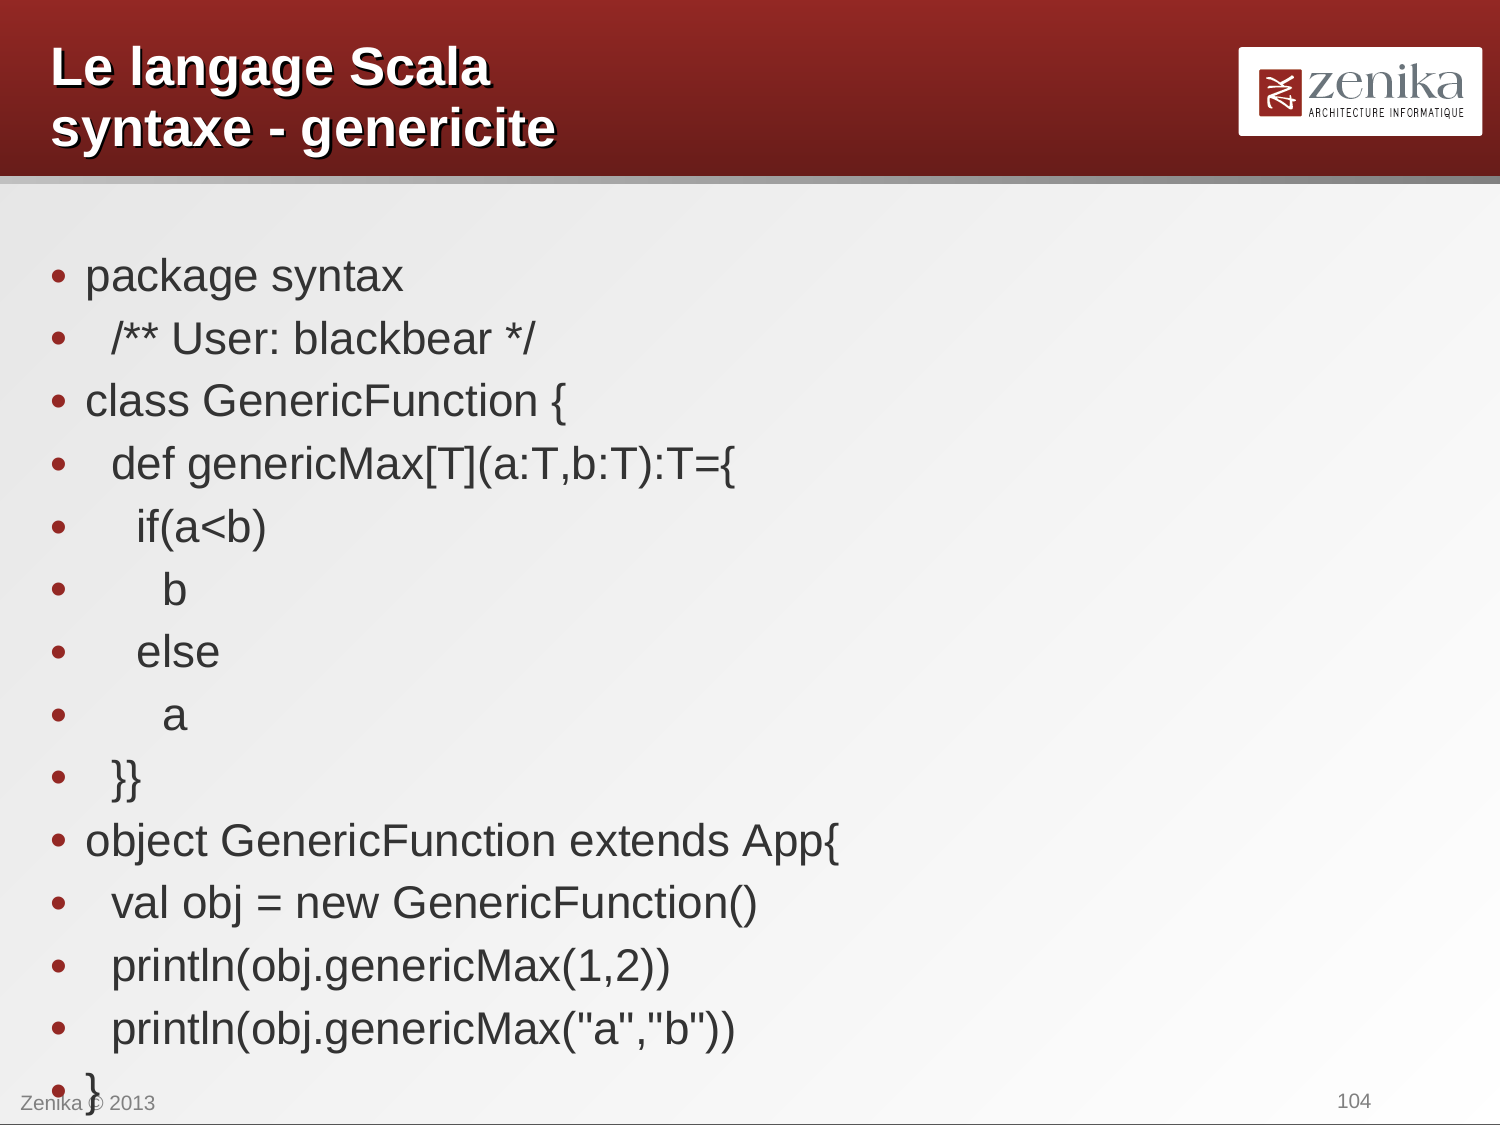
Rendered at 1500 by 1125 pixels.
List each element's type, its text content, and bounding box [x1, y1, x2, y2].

title Le langage Scala syntaxe - genericite [50, 15, 1206, 180]
list package syntax /** User: blackbear */ class GenericFunction { def genericMax[T](a:T,b:T):T={ if(a<b) b else a }} object GenericFunction extends App{ val obj = new GenericFunction() println(obj.genericMax(1,2)) println(obj.genericMax("a","b")) } [50, 249, 1435, 1117]
picture [1257, 58, 1464, 125]
